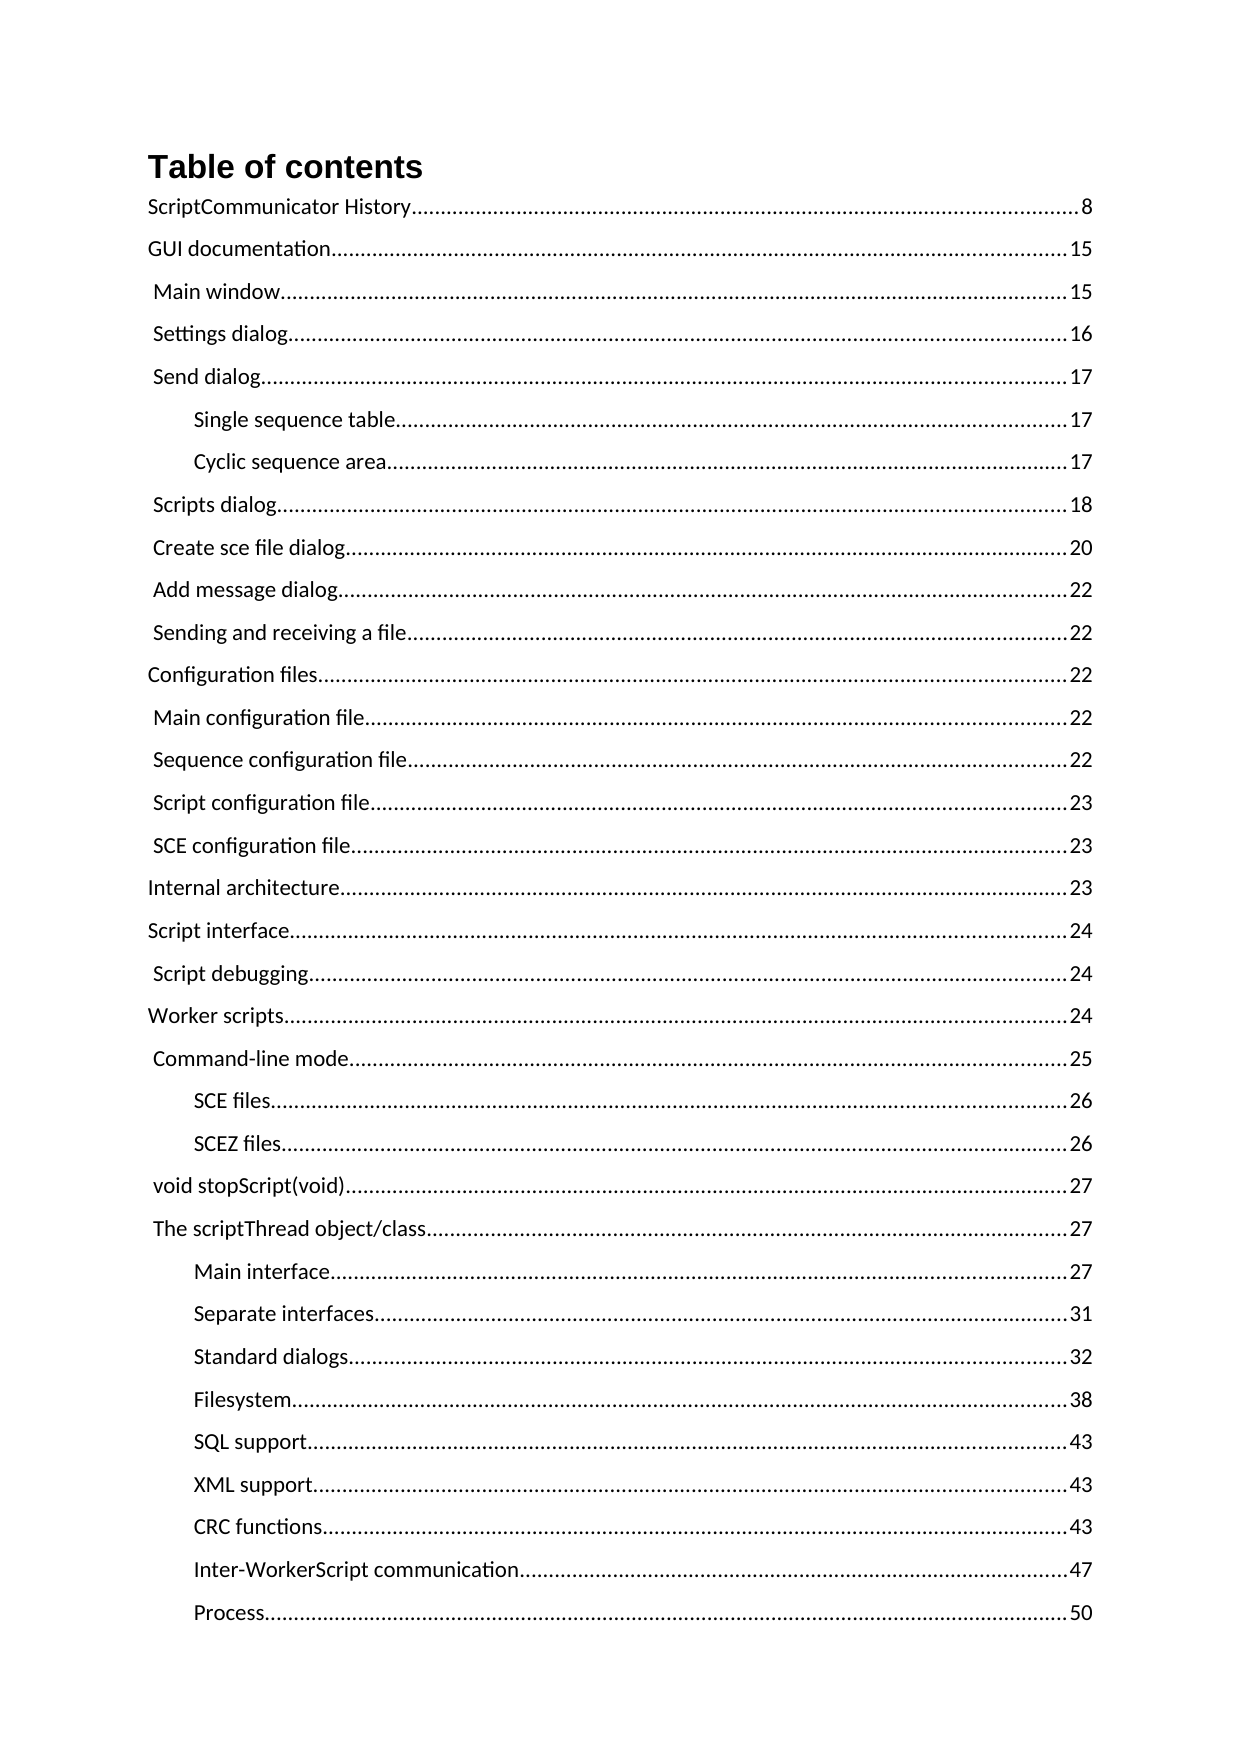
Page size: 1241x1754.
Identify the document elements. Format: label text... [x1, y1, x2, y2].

text Sequence configuration file 22 [153, 746, 1093, 774]
text Process 50 [193, 1598, 1093, 1626]
text Script configuration file 23 [153, 788, 1093, 816]
text SQL support 43 [193, 1427, 1093, 1455]
text Internal architecture 23 [148, 873, 1093, 901]
text Send dialog 17 [153, 362, 1093, 390]
text The scriptThread object/class 27 [153, 1214, 1093, 1242]
text Single sequence table 17 [193, 405, 1093, 433]
text Standard dialogs 32 [193, 1342, 1093, 1370]
text void stopScript(void) 27 [153, 1172, 1093, 1200]
text Create sce file dialog 20 [153, 533, 1093, 561]
text Script interface 24 [148, 916, 1093, 944]
text SCE configuration file 23 [153, 831, 1093, 859]
text Inter-WorkerScript communication 47 [193, 1555, 1093, 1583]
text Worker scripts 24 [148, 1001, 1093, 1029]
text GUI documentation 15 [148, 234, 1093, 262]
text Settings dialog 16 [153, 319, 1093, 348]
text Filesystem 38 [193, 1385, 1093, 1413]
text CRC functions 43 [193, 1512, 1093, 1541]
text XML support 43 [193, 1470, 1093, 1498]
text Sending and receiving a file 22 [153, 618, 1093, 646]
text Separate interfaces 31 [193, 1299, 1093, 1327]
text Add message dialog 22 [153, 575, 1093, 603]
text Configuration files 22 [148, 660, 1093, 688]
text Command-line mode 25 [153, 1044, 1093, 1072]
text Main interface 27 [193, 1257, 1093, 1285]
text Scripts dialog 18 [153, 490, 1093, 518]
text SCE files 26 [193, 1086, 1093, 1114]
text Cyclic sequence area 17 [193, 447, 1093, 475]
text Script debugging 24 [153, 959, 1093, 987]
text Main configuration file 22 [153, 703, 1093, 731]
text Main window 15 [153, 277, 1093, 305]
text SCEZ files 26 [193, 1129, 1093, 1157]
text ScriptCommunicator History 8 [148, 192, 1093, 220]
subtitle Table of contents [148, 148, 1093, 186]
